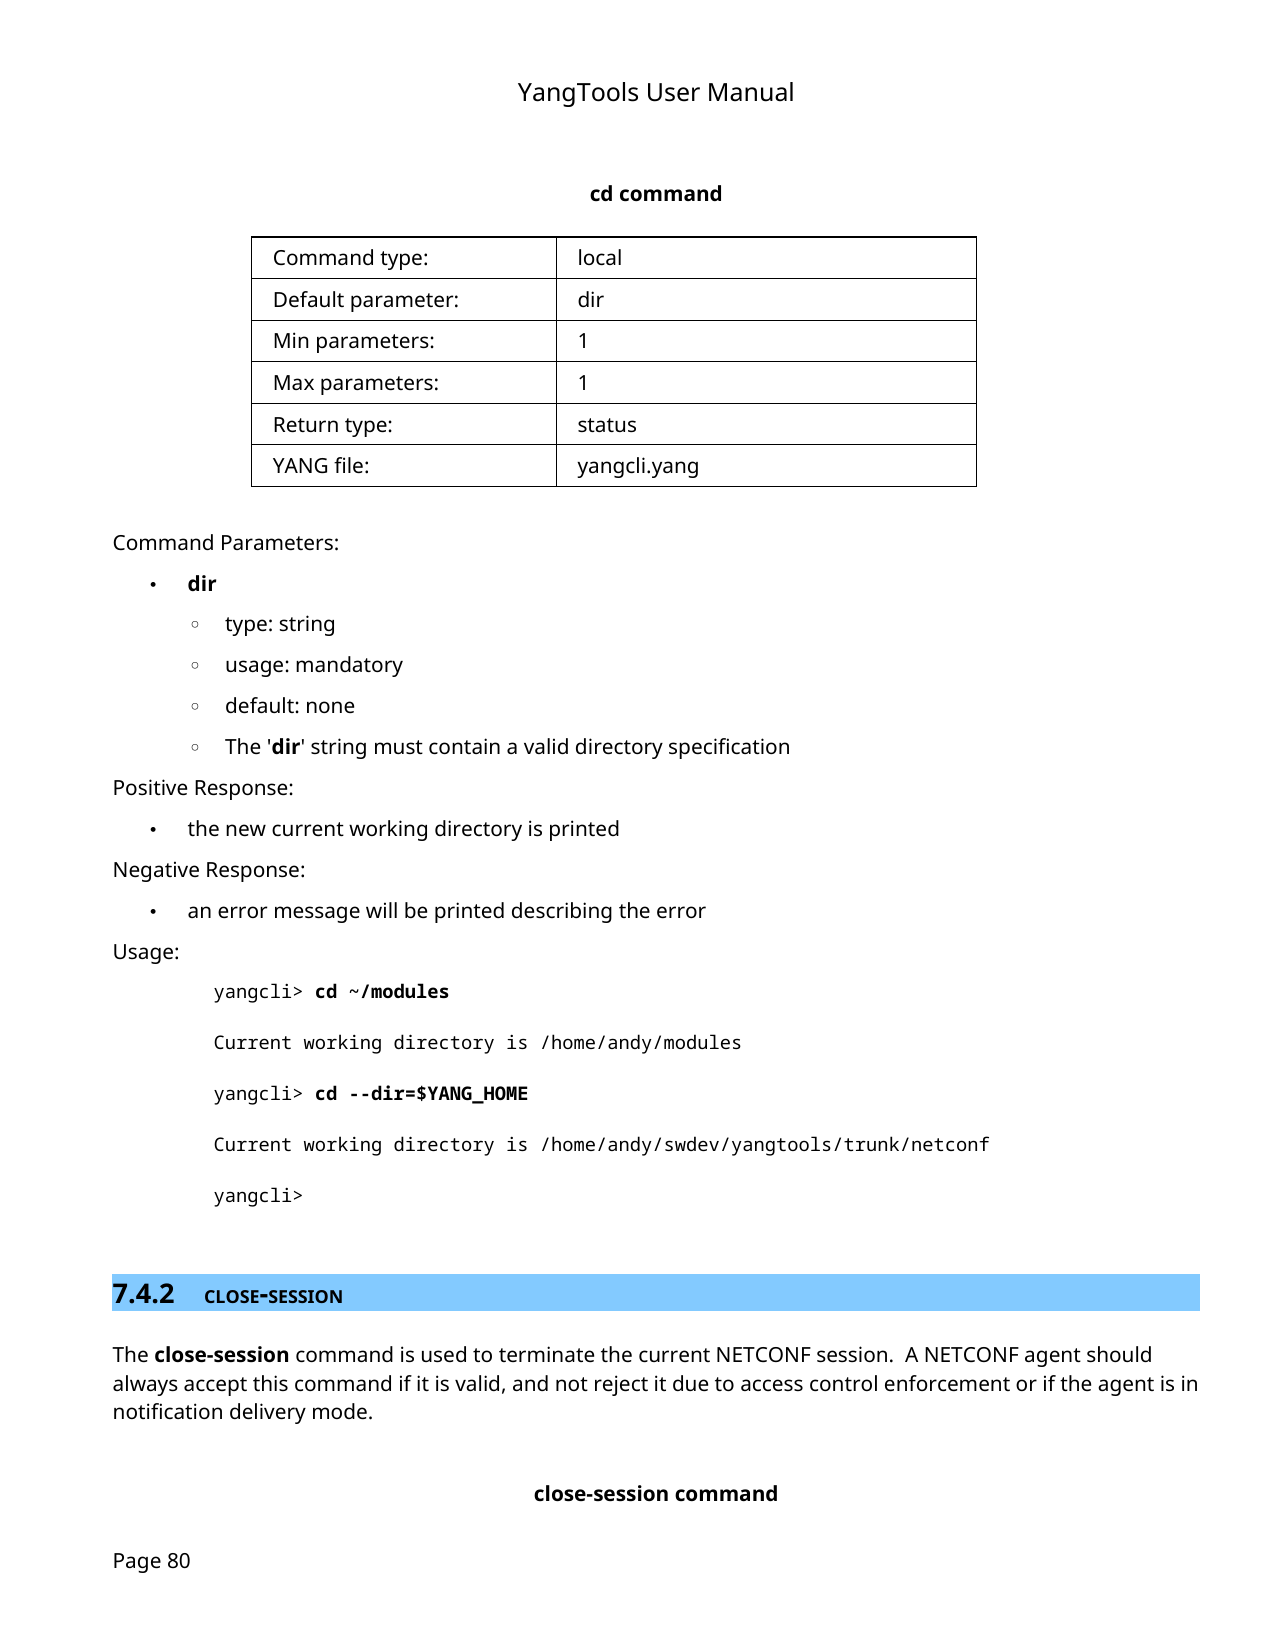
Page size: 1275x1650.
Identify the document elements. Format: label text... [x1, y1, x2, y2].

table_header Command type: [252, 238, 556, 278]
text yangcli> cd ~/modules Current working directory is /home/andy/modules yangcli> cd --dir=$YANG_HOME Current working directory is /home/andy/swdev/yangtools/trunk/netconf yangcli> [139, 978, 1200, 1208]
table_cell dir [557, 279, 976, 319]
list the new current working directory is printed [150, 814, 1200, 843]
subtitle cd command [127, 179, 1185, 208]
list The 'dir' string must contain a valid directory specification [187, 732, 1200, 761]
list dir [150, 569, 1200, 597]
table_cell Return type: [252, 404, 556, 444]
table_cell YANG file: [252, 445, 556, 486]
table_cell status [557, 404, 976, 444]
text Negative Response: [112, 855, 1200, 884]
table_cell 1 [557, 321, 976, 361]
text Command Parameters: [112, 528, 1200, 556]
text Positive Response: [112, 773, 1200, 802]
table_cell Default parameter: [252, 279, 556, 319]
list an error message will be printed describing the error [150, 896, 1200, 924]
table_cell Min parameters: [252, 321, 556, 361]
table_cell 1 [557, 362, 976, 403]
text Usage: [112, 937, 1200, 966]
list type: string [187, 609, 1200, 638]
table_cell Max parameters: [252, 362, 556, 403]
text The close-session command is used to terminate the current NETCONF session. A NETCONF agent should always accept this command if it is valid, and not reject it due to access control enforcement or if the agent is in notification delivery mode. [112, 1340, 1200, 1426]
list default: none [187, 691, 1200, 720]
subtitle close-session command [127, 1479, 1185, 1508]
list usage: mandatory [187, 651, 1200, 679]
table_header local [557, 238, 976, 278]
table_cell yangcli.yang [557, 445, 976, 486]
subtitle close-session [112, 1274, 1200, 1311]
